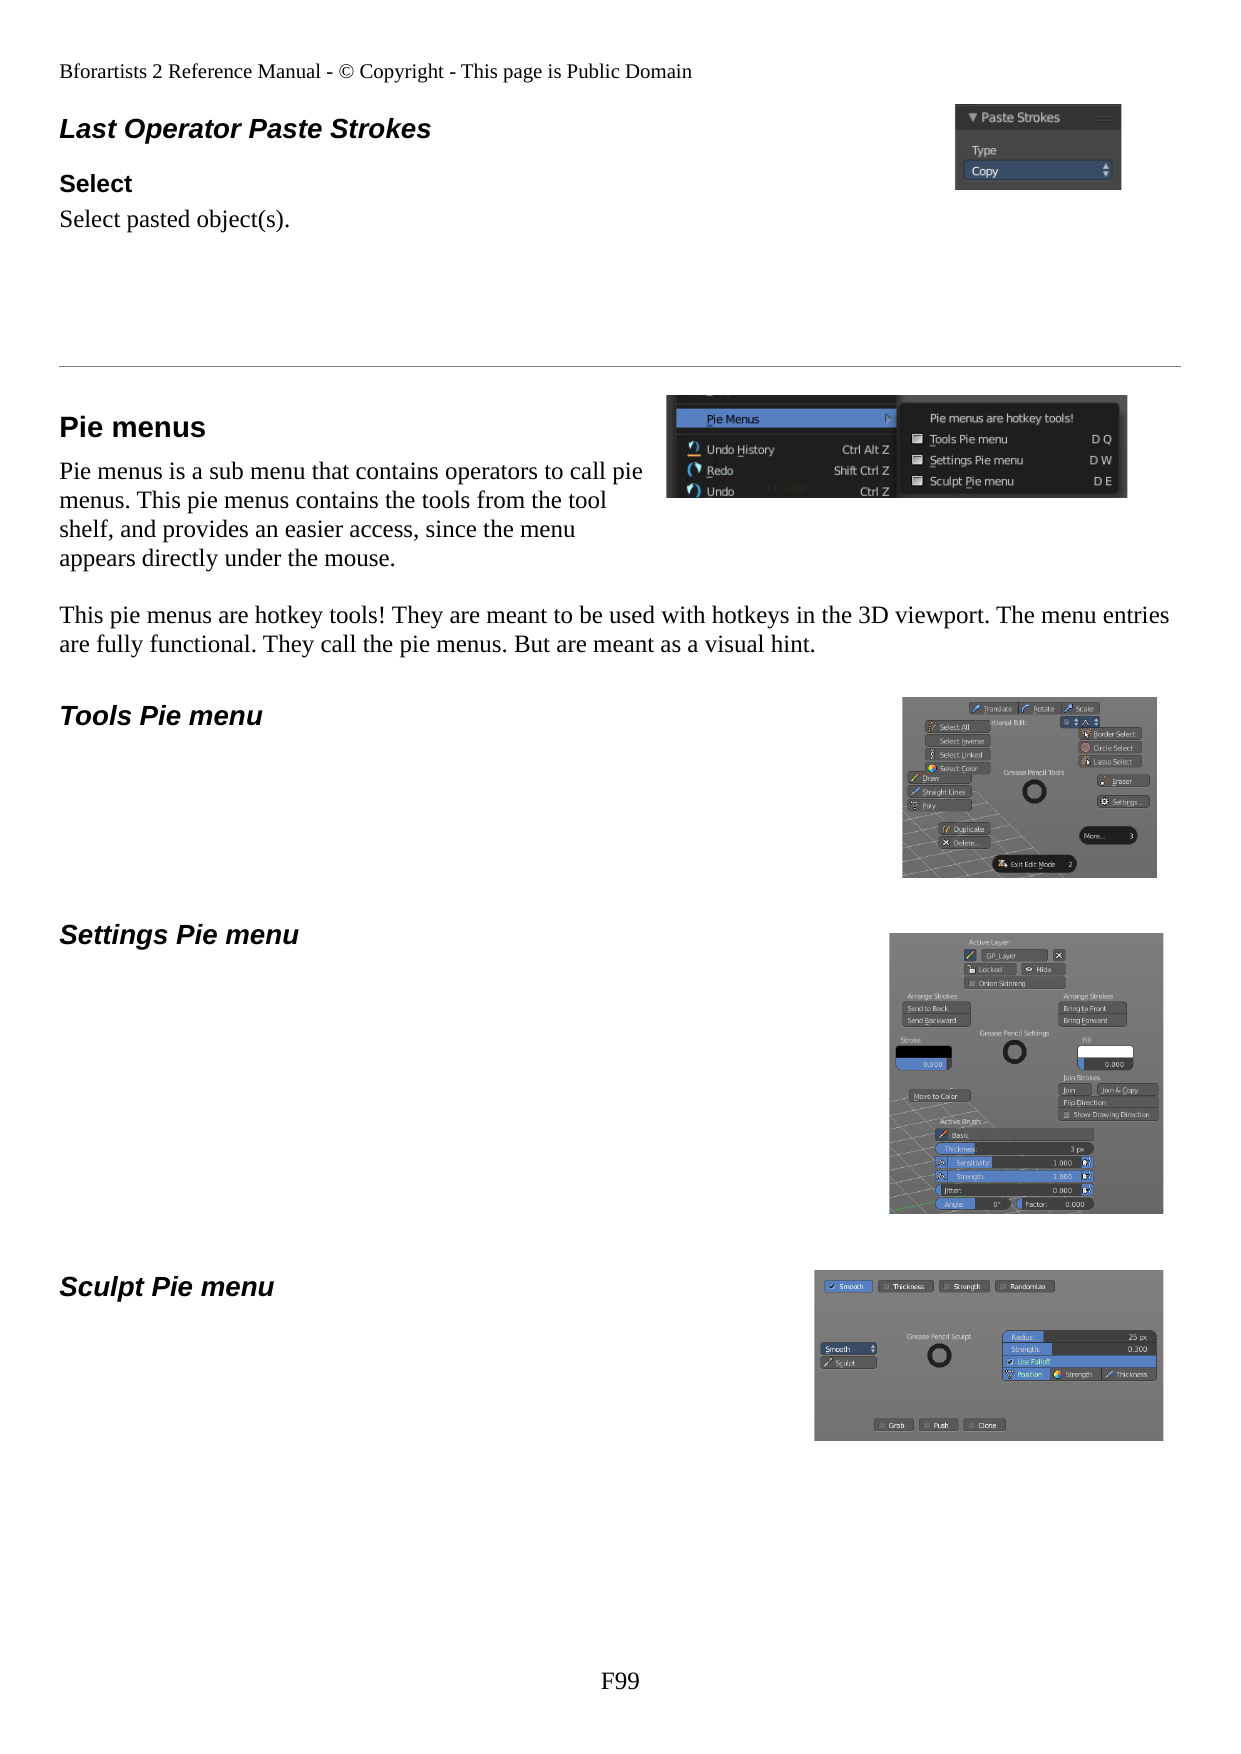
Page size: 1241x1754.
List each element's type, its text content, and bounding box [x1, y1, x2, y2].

subtitle [1164, 1270, 1181, 1302]
subtitle Sculpt Pie menu [59, 1270, 814, 1302]
picture [666, 395, 1128, 498]
subtitle [1128, 410, 1181, 444]
subtitle Pie menus [59, 410, 666, 444]
subtitle Select [59, 169, 1181, 198]
picture [902, 697, 1157, 878]
subtitle Tools Pie menu [59, 699, 902, 731]
picture [954, 104, 1122, 190]
picture [814, 1270, 1164, 1441]
subtitle [1157, 699, 1181, 731]
subtitle Settings Pie menu [59, 919, 1181, 951]
subtitle [1122, 113, 1181, 144]
subtitle Last Operator Paste Strokes [59, 113, 954, 144]
picture [889, 933, 1164, 1214]
text Select pasted object(s). [59, 204, 1181, 233]
text This pie menus are hotkey tools! They are meant to be used with hotkeys in the 3D viewport. The menu entries are fully functional. They call the pie menus. But are meant as a visual hint. [59, 600, 1181, 658]
text Pie menus is a sub menu that contains operators to call pie menus. This pie menus contains the tools from the tool shelf, and provides an easier access, since the menu appears directly under the mouse. [59, 456, 1181, 571]
